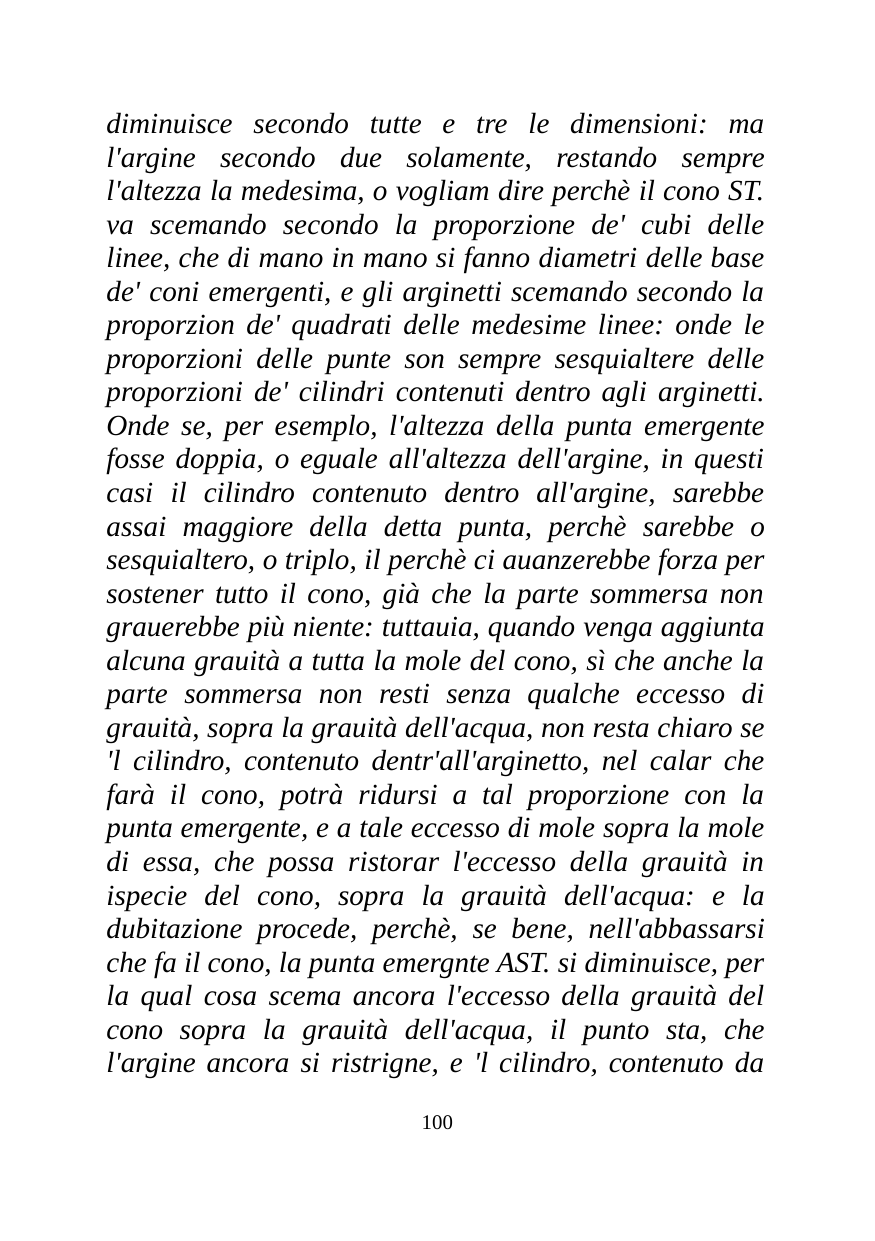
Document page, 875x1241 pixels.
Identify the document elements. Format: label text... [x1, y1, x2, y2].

text diminuisce secondo tutte e tre le dimensioni: ma l'argine secondo due solamente, restando sempre l'altezza la medesima, o vogliam dire perchè il cono ST. va scemando secondo la proporzione de' cubi delle linee, che di mano in mano si fanno diametri delle base de' coni emergenti, e gli arginetti scemando secondo la proporzion de' quadrati delle medesime linee: onde le proporzioni delle punte son sempre sesquialtere delle proporzioni de' cilindri contenuti dentro agli arginetti. Onde se, per esemplo, l'altezza della punta emergente fosse doppia, o eguale all'altezza dell'argine, in questi casi il cilindro contenuto dentro all'argine, sarebbe assai maggiore della detta punta, perchè sarebbe o sesquialtero, o triplo, il perchè ci auanzerebbe forza per sostener tutto il cono, già che la parte sommersa non grauerebbe più niente: tuttauia, quando venga aggiunta alcuna grauità a tutta la mole del cono, sì che anche la parte sommersa non resti senza qualche eccesso di grauità, sopra la grauità dell'acqua, non resta chiaro se 'l cilindro, contenuto dentr'all'arginetto, nel calar che farà il cono, potrà ridursi a tal proporzione con la punta emergente, e a tale eccesso di mole sopra la mole di essa, che possa ristorar l'eccesso della grauità in ispecie del cono, sopra la grauità dell'acqua: e la dubitazione procede, perchè, se bene, nell'abbassarsi che fa il cono, la punta emergnte AST. si diminuisce, per la qual cosa scema ancora l'eccesso della grauità del cono sopra la grauità dell'acqua, il punto sta, che l'argine ancora si ristrigne, e 'l cilindro, contenuto da [106, 106, 768, 1079]
